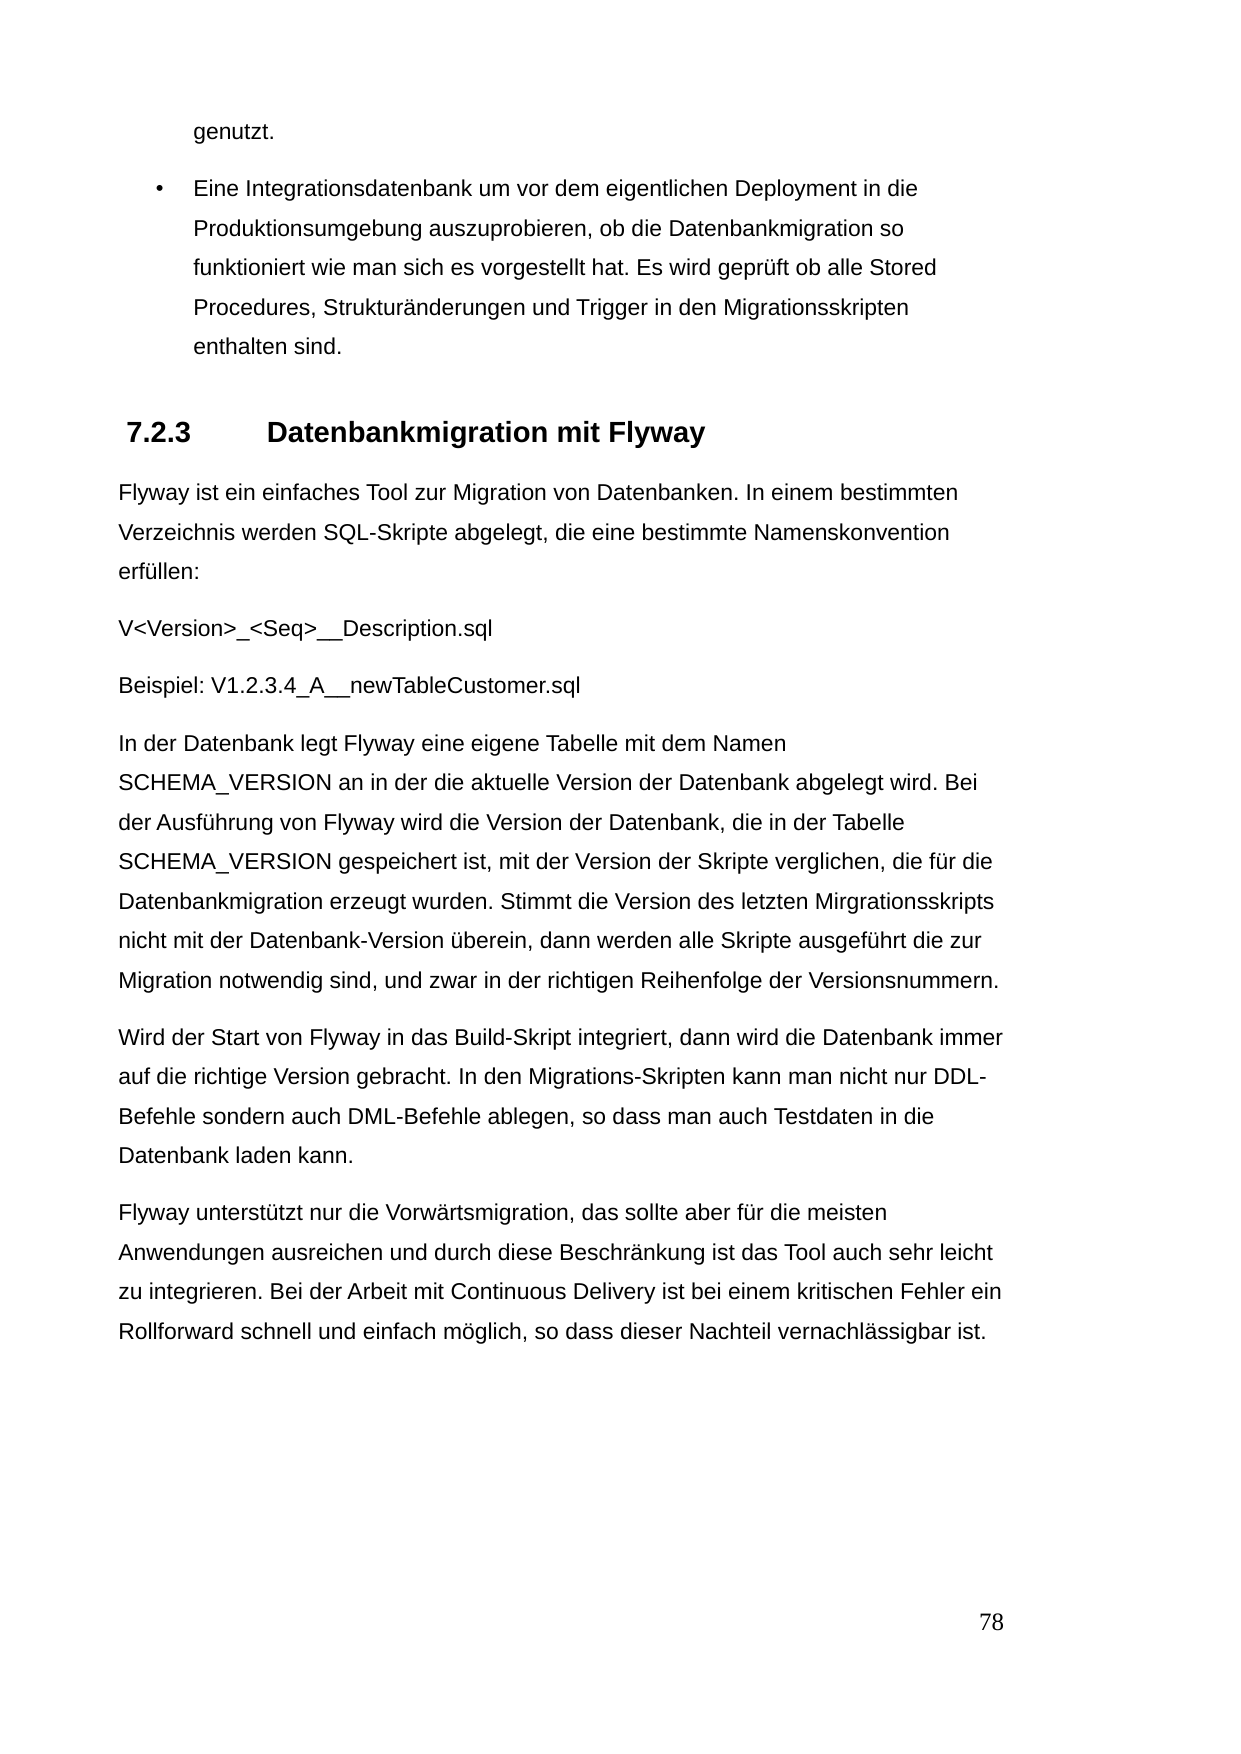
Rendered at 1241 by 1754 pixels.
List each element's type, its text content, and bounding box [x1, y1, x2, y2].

list Eine Integrationsdatenbank um vor dem eigentlichen Deployment in die Produktionsumgebung auszuprobieren, ob die Datenbankmigration so funktioniert wie man sich es vorgestellt hat. Es wird geprüft ob alle Stored Procedures, Strukturänderungen und Trigger in den Migrationsskripten enthalten sind. [156, 175, 1004, 359]
list genutzt. [156, 118, 1004, 144]
text Flyway unterstützt nur die Vorwärtsmigration, das sollte aber für die meisten Anwendungen ausreichen und durch diese Beschränkung ist das Tool auch sehr leicht zu integrieren. Bei der Arbeit mit Continuous Delivery ist bei einem kritischen Fehler ein Rollforward schnell und einfach möglich, so dass dieser Nachteil vernachlässigbar ist. [118, 1199, 1004, 1344]
text Beispiel: V1.2.3.4_A__newTableCustomer.sql [118, 672, 1004, 699]
subtitle Datenbankmigration mit Flyway [118, 415, 1004, 449]
text In der Datenbank legt Flyway eine eigene Tabelle mit dem Namen SCHEMA_VERSION an in der die aktuelle Version der Datenbank abgelegt wird. Bei der Ausführung von Flyway wird die Version der Datenbank, die in der Tabelle SCHEMA_VERSION gespeichert ist, mit der Version der Skripte verglichen, die für die Datenbankmigration erzeugt wurden. Stimmt die Version des letzten Mirgrationsskripts nicht mit der Datenbank-Version überein, dann werden alle Skripte ausgeführt die zur Migration notwendig sind, und zwar in der richtigen Reihenfolge der Versionsnummern. [118, 730, 1004, 993]
text Wird der Start von Flyway in das Build-Skript integriert, dann wird die Datenbank immer auf die richtige Version gebracht. In den Migrations-Skripten kann man nicht nur DDL-Befehle sondern auch DML-Befehle ablegen, so dass man auch Testdaten in die Datenbank laden kann. [118, 1024, 1004, 1168]
text V<Version>_<Seq>__Description.sql [118, 615, 1004, 642]
text Flyway ist ein einfaches Tool zur Migration von Datenbanken. In einem bestimmten Verzeichnis werden SQL-Skripte abgelegt, die eine bestimmte Namenskonvention erfüllen: [118, 479, 1004, 584]
